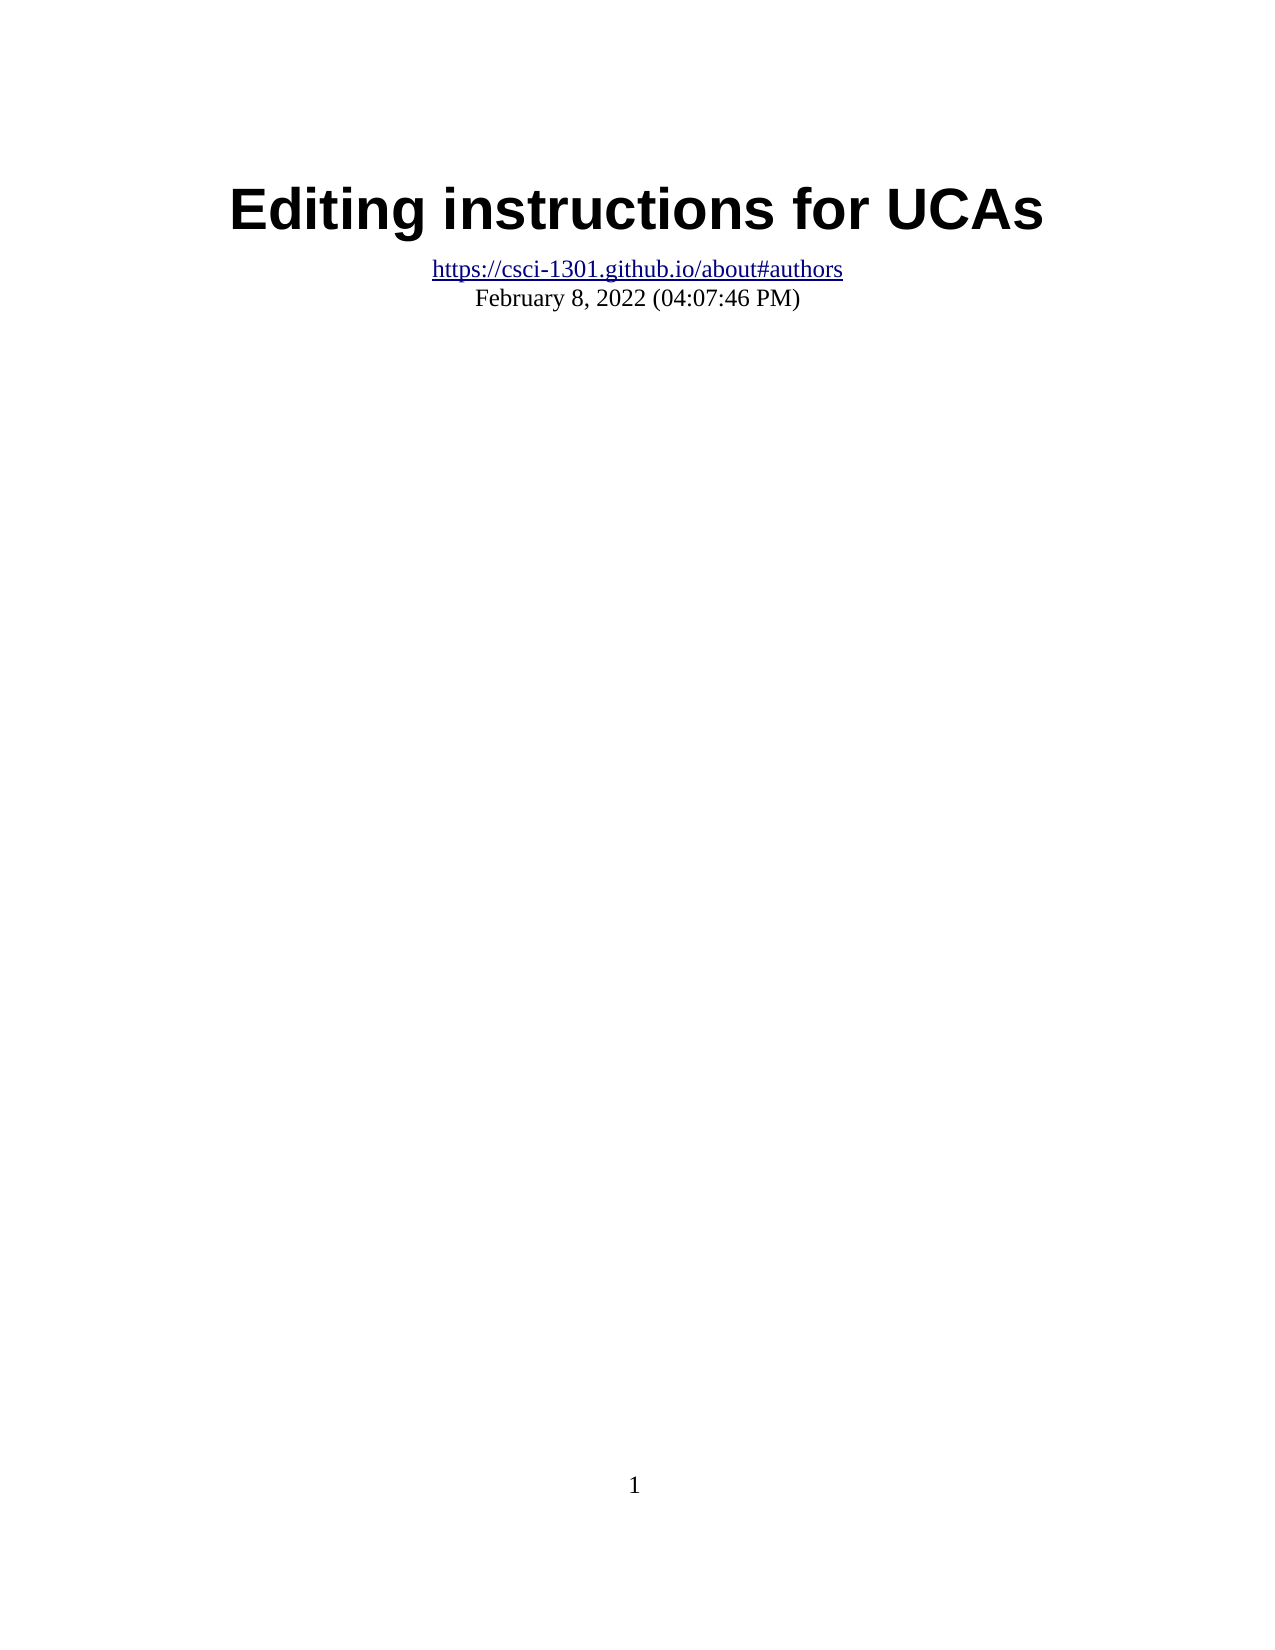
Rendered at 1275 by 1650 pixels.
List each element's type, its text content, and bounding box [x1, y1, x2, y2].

title Editing instructions for UCAs [150, 175, 1125, 242]
text February 8, 2022 (04:07:46 PM) [150, 283, 1125, 312]
text https://csci-1301.github.io/about#authors [150, 254, 1125, 283]
